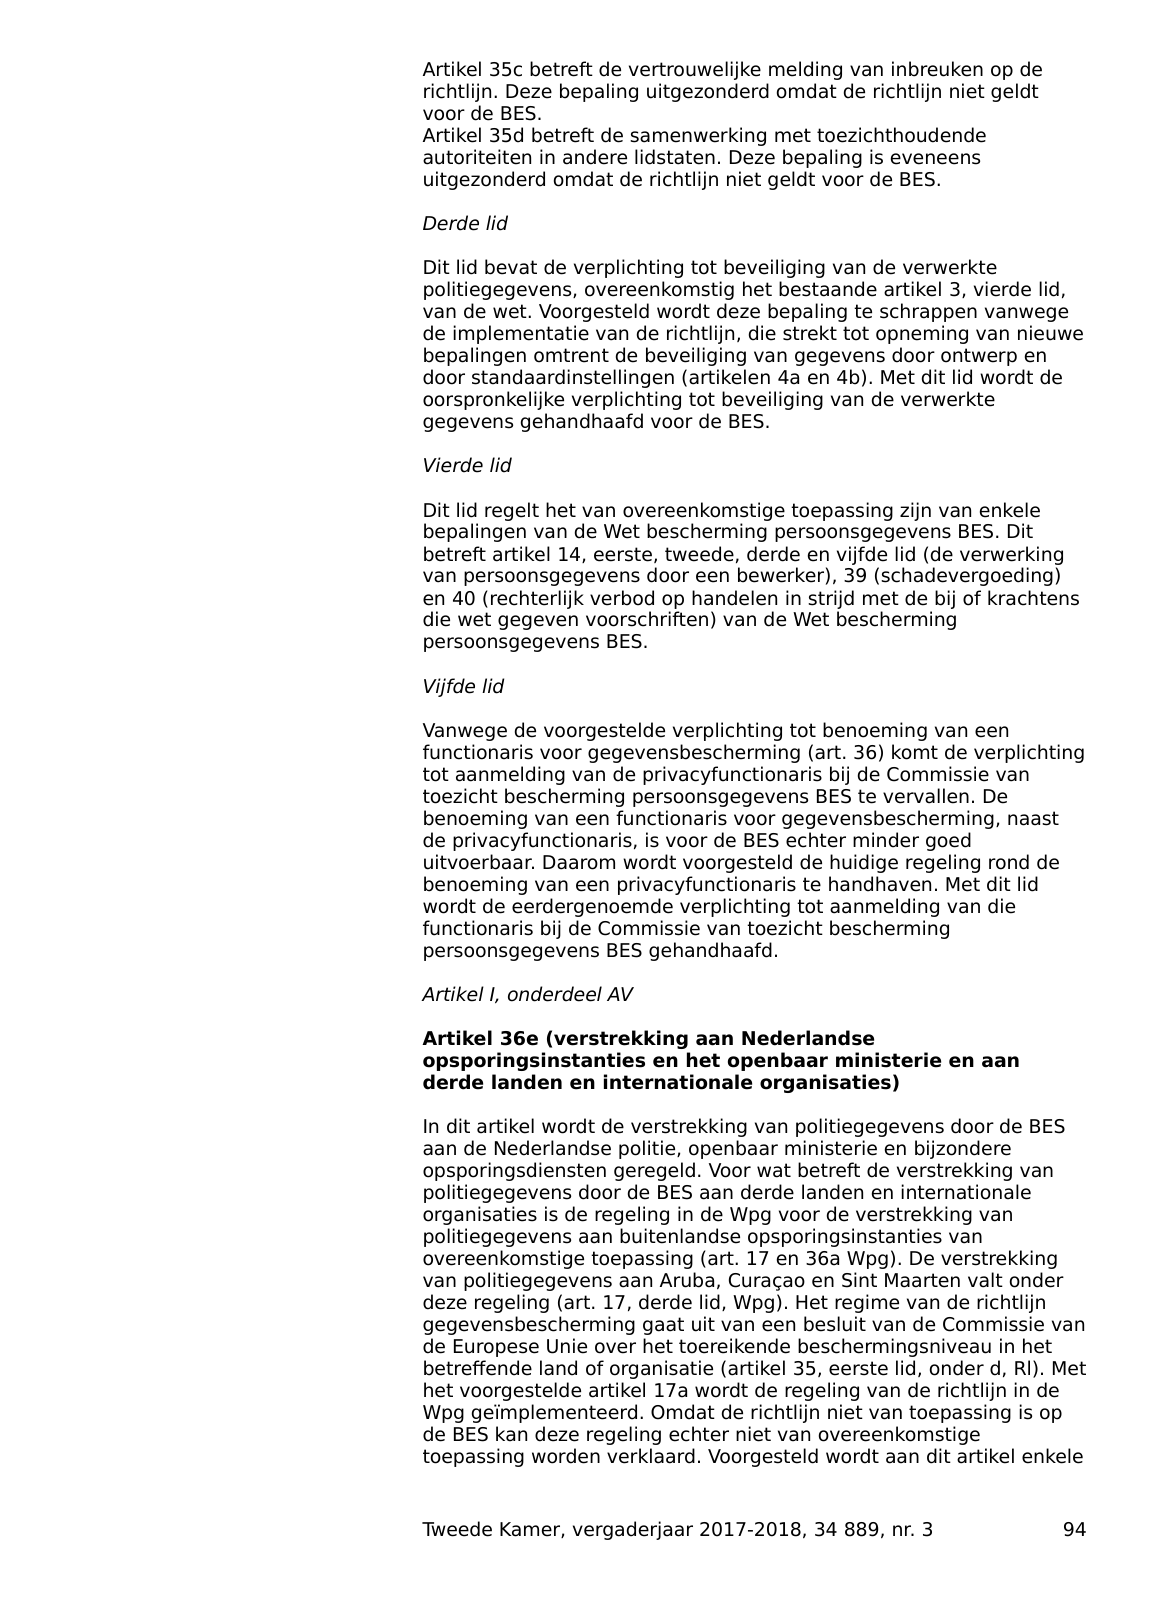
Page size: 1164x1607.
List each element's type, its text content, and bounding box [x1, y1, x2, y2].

text Dit lid regelt het van overeenkomstige toepassing zijn van enkele bepalingen van de Wet bescherming persoonsgegevens BES. Dit betreft artikel 14, eerste, tweede, derde en vijfde lid (de verwerking van persoonsgegevens door een bewerker), 39 (schadevergoeding) en 40 (rechterlijk verbod op handelen in strijd met de bij of krachtens die wet gegeven voorschriften) van de Wet bescherming persoonsgegevens BES. [422, 499, 1087, 653]
subtitle Artikel 36e (verstrekking aan Nederlandse opsporingsinstanties en het openbaar ministerie en aan derde landen en internationale organisaties) [422, 1028, 1087, 1094]
subtitle Vierde lid [422, 455, 1087, 477]
text In dit artikel wordt de verstrekking van politiegegevens door de BES aan de Nederlandse politie, openbaar ministerie en bijzondere opsporingsdiensten geregeld. Voor wat betreft de verstrekking van politiegegevens door de BES aan derde landen en internationale organisaties is de regeling in de Wpg voor de verstrekking van politiegegevens aan buitenlandse opsporingsinstanties van overeenkomstige toepassing (art. 17 en 36a Wpg). De verstrekking van politiegegevens aan Aruba, Curaçao en Sint Maarten valt onder deze regeling (art. 17, derde lid, Wpg). Het regime van de richtlijn gegevensbescherming gaat uit van een besluit van de Commissie van de Europese Unie over het toereikende beschermingsniveau in het betreffende land of organisatie (artikel 35, eerste lid, onder d, Rl). Met het voorgestelde artikel 17a wordt de regeling van de richtlijn in de Wpg geïmplementeerd. Omdat de richtlijn niet van toepassing is op de BES kan deze regeling echter niet van overeenkomstige toepassing worden verklaard. Voorgesteld wordt aan dit artikel enkele [422, 1116, 1087, 1468]
text Artikel 35c betreft de vertrouwelijke melding van inbreuken op de richtlijn. Deze bepaling uitgezonderd omdat de richtlijn niet geldt voor de BES. [422, 59, 1087, 125]
text Vanwege de voorgestelde verplichting tot benoeming van een functionaris voor gegevensbescherming (art. 36) komt de verplichting tot aanmelding van de privacyfunctionaris bij de Commissie van toezicht bescherming persoonsgegevens BES te vervallen. De benoeming van een functionaris voor gegevensbescherming, naast de privacyfunctionaris, is voor de BES echter minder goed uitvoerbaar. Daarom wordt voorgesteld de huidige regeling rond de benoeming van een privacyfunctionaris te handhaven. Met dit lid wordt de eerdergenoemde verplichting tot aanmelding van die functionaris bij de Commissie van toezicht bescherming persoonsgegevens BES gehandhaafd. [422, 720, 1087, 961]
text Artikel 35d betreft de samenwerking met toezichthoudende autoriteiten in andere lidstaten. Deze bepaling is eveneens uitgezonderd omdat de richtlijn niet geldt voor de BES. [422, 125, 1087, 191]
subtitle Vijfde lid [422, 676, 1087, 697]
text Dit lid bevat de verplichting tot beveiliging van de verwerkte politiegegevens, overeenkomstig het bestaande artikel 3, vierde lid, van de wet. Voorgesteld wordt deze bepaling te schrappen vanwege de implementatie van de richtlijn, die strekt tot opneming van nieuwe bepalingen omtrent de beveiliging van gegevens door ontwerp en door standaardinstellingen (artikelen 4a en 4b). Met dit lid wordt de oorspronkelijke verplichting tot beveiliging van de verwerkte gegevens gehandhaafd voor de BES. [422, 257, 1087, 433]
subtitle Derde lid [422, 213, 1087, 235]
subtitle Artikel I, onderdeel AV [422, 984, 1087, 1006]
